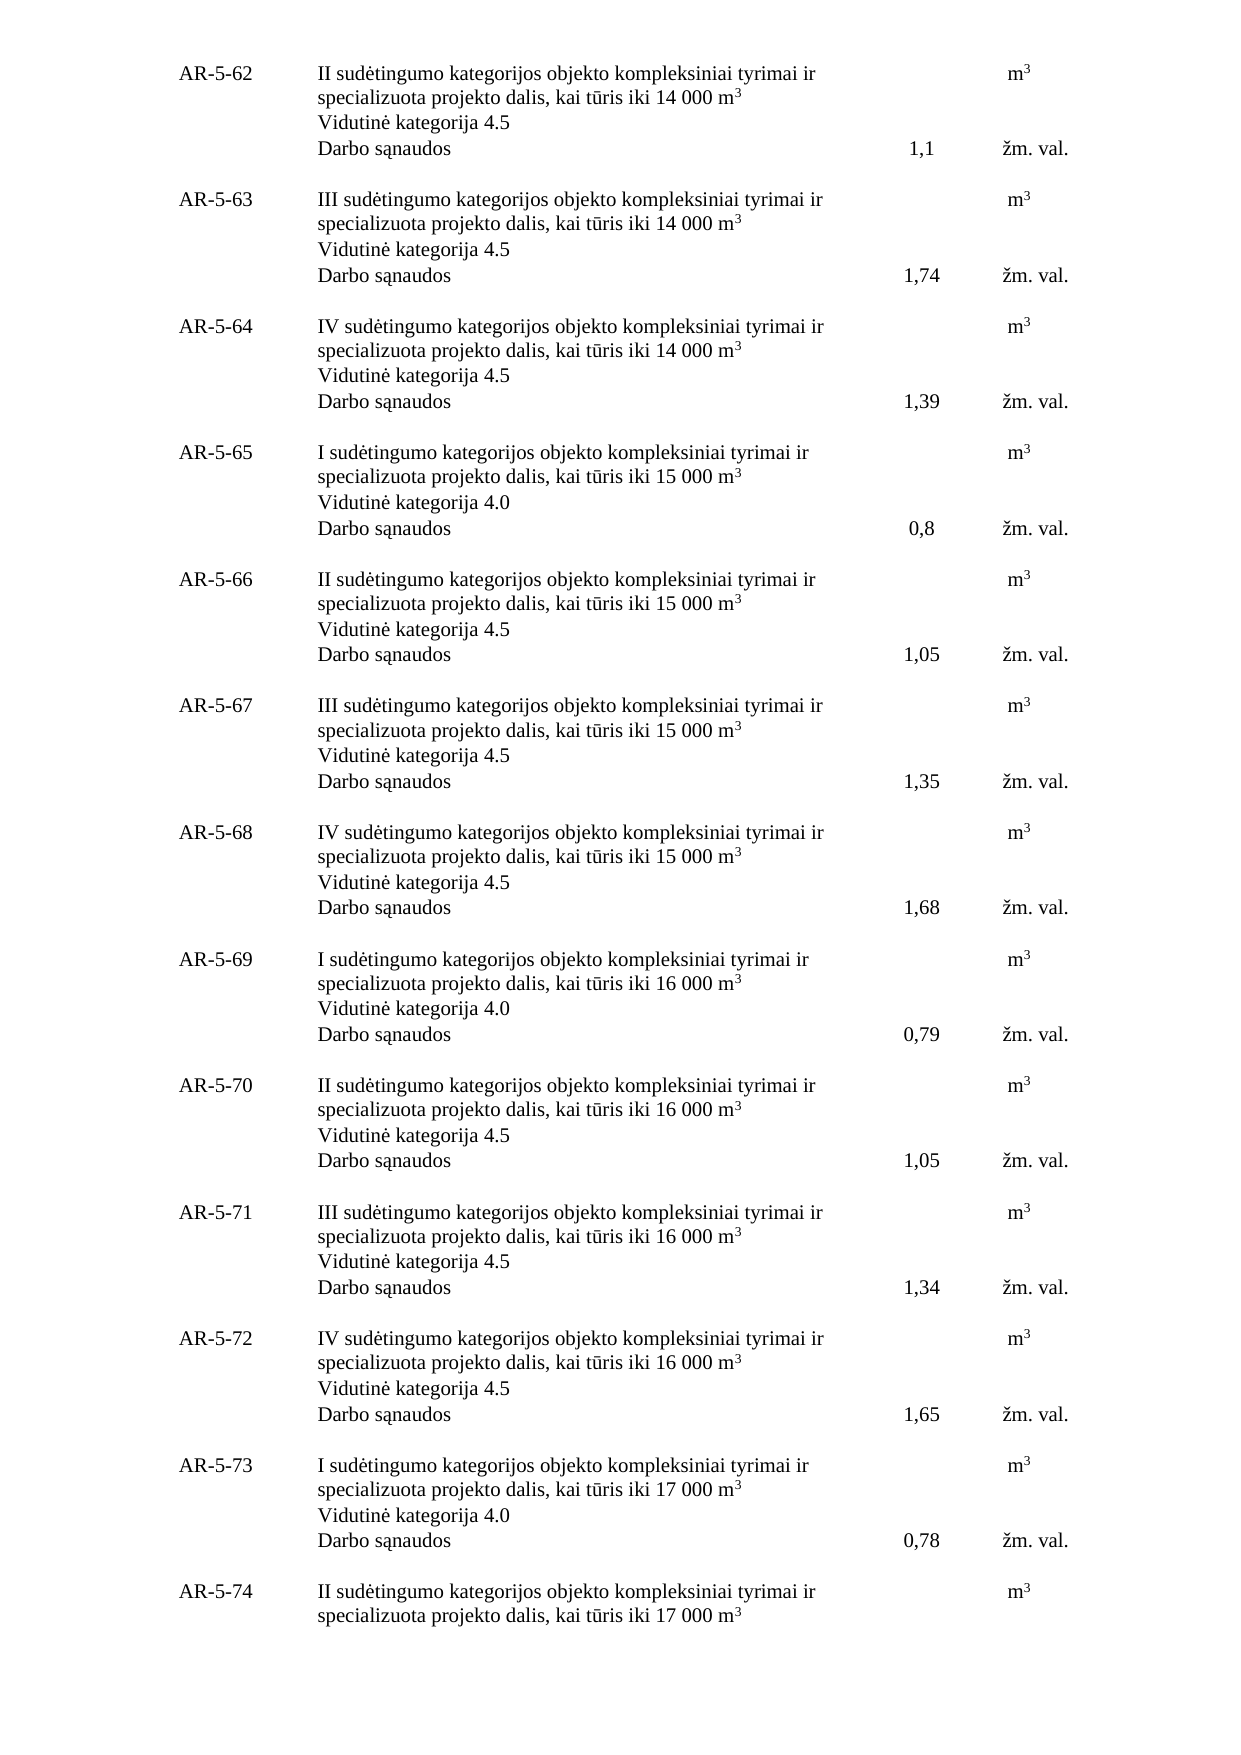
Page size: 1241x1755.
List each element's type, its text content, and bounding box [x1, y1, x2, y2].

table_cell [177, 287, 316, 312]
table_cell žm. val. [1001, 1020, 1181, 1046]
table_cell [177, 1121, 316, 1147]
table_cell [1001, 160, 1181, 186]
table_cell m3 [1001, 439, 1181, 488]
table_cell [316, 1426, 842, 1451]
table_cell [843, 1248, 1001, 1273]
table_cell [316, 1299, 842, 1325]
table_cell [177, 919, 316, 945]
table_cell [177, 134, 316, 160]
table_cell [843, 945, 1001, 995]
table_cell Darbo sąnaudos [316, 894, 842, 919]
table_cell Vidutinė kategorija 4.5 [316, 742, 842, 767]
table_cell IV sudėtingumo kategorijos objekto kompleksiniai tyrimai ir specializuota projekto dalis, kai tūris iki 16 000 m3 [316, 1325, 842, 1374]
table_cell [177, 540, 316, 565]
table_cell žm. val. [1001, 514, 1181, 540]
table_cell [843, 819, 1001, 868]
table_cell [843, 1299, 1001, 1325]
table_cell III sudėtingumo kategorijos objekto kompleksiniai tyrimai ir specializuota projekto dalis, kai tūris iki 14 000 m3 [316, 186, 842, 235]
table_cell žm. val. [1001, 767, 1181, 793]
table_cell [177, 615, 316, 641]
table_cell [316, 1046, 842, 1072]
table_cell [177, 767, 316, 793]
table_cell žm. val. [1001, 641, 1181, 666]
table_cell [177, 666, 316, 692]
table_cell [177, 160, 316, 186]
table_cell 0,8 [843, 514, 1001, 540]
table_cell [1001, 1552, 1181, 1578]
table_cell AR-5-71 [177, 1198, 316, 1248]
table_cell [177, 514, 316, 540]
table_cell [843, 868, 1001, 894]
table_cell [843, 312, 1001, 362]
table_cell [316, 1173, 842, 1198]
table_cell Darbo sąnaudos [316, 261, 842, 287]
table_cell 1,05 [843, 1147, 1001, 1172]
table_cell [1001, 995, 1181, 1020]
table_cell [177, 1274, 316, 1299]
table_cell IV sudėtingumo kategorijos objekto kompleksiniai tyrimai ir specializuota projekto dalis, kai tūris iki 15 000 m3 [316, 819, 842, 868]
table_cell m3 [1001, 1072, 1181, 1121]
table_cell [1001, 793, 1181, 818]
table_cell [843, 1072, 1001, 1121]
table_cell [177, 261, 316, 287]
table_cell [177, 1248, 316, 1273]
table_cell IV sudėtingumo kategorijos objekto kompleksiniai tyrimai ir specializuota projekto dalis, kai tūris iki 14 000 m3 [316, 312, 842, 362]
table_cell I sudėtingumo kategorijos objekto kompleksiniai tyrimai ir specializuota projekto dalis, kai tūris iki 16 000 m3 [316, 945, 842, 995]
table_cell [843, 995, 1001, 1020]
table_cell [1001, 615, 1181, 641]
table_cell I sudėtingumo kategorijos objekto kompleksiniai tyrimai ir specializuota projekto dalis, kai tūris iki 17 000 m3 [316, 1451, 842, 1501]
table_cell Vidutinė kategorija 4.5 [316, 362, 842, 387]
table_cell Vidutinė kategorija 4.5 [316, 868, 842, 894]
table_cell AR-5-69 [177, 945, 316, 995]
table_cell [1001, 742, 1181, 767]
table_cell [843, 565, 1001, 615]
table_cell [1001, 489, 1181, 514]
table_cell [843, 1374, 1001, 1400]
table_cell m3 [1001, 186, 1181, 235]
table_cell [1001, 287, 1181, 312]
table_cell [1001, 362, 1181, 387]
table_cell Vidutinė kategorija 4.0 [316, 995, 842, 1020]
table_cell Darbo sąnaudos [316, 1400, 842, 1426]
table_cell m3 [1001, 312, 1181, 362]
table_cell [1001, 1374, 1181, 1400]
table_cell Darbo sąnaudos [316, 1274, 842, 1299]
table_cell Vidutinė kategorija 4.0 [316, 1501, 842, 1527]
table_cell [843, 186, 1001, 235]
table_cell Darbo sąnaudos [316, 767, 842, 793]
table_cell Darbo sąnaudos [316, 1020, 842, 1046]
table_cell žm. val. [1001, 1527, 1181, 1552]
table_cell AR-5-63 [177, 186, 316, 235]
table_cell žm. val. [1001, 1147, 1181, 1172]
table_cell Vidutinė kategorija 4.5 [316, 1374, 842, 1400]
table_cell [177, 1173, 316, 1198]
table_cell [316, 666, 842, 692]
table_cell 1,68 [843, 894, 1001, 919]
table_cell [177, 995, 316, 1020]
table_cell 1,65 [843, 1400, 1001, 1426]
table_cell m3 [1001, 1325, 1181, 1374]
table_cell [177, 1299, 316, 1325]
table_cell [177, 742, 316, 767]
table_cell II sudėtingumo kategorijos objekto kompleksiniai tyrimai ir specializuota projekto dalis, kai tūris iki 14 000 m3 [316, 59, 842, 109]
table_cell m3 [1001, 1198, 1181, 1248]
table_cell [843, 1173, 1001, 1198]
table_cell m3 [1001, 819, 1181, 868]
table_cell AR-5-64 [177, 312, 316, 362]
table_cell [177, 1400, 316, 1426]
table_cell AR-5-72 [177, 1325, 316, 1374]
table_cell [843, 742, 1001, 767]
table_cell [177, 793, 316, 818]
table_cell [316, 287, 842, 312]
table_cell [177, 641, 316, 666]
table_cell [843, 1552, 1001, 1578]
table_cell 1,39 [843, 388, 1001, 413]
table_cell [843, 109, 1001, 134]
table_cell [1001, 868, 1181, 894]
table_cell [1001, 919, 1181, 945]
table_cell Darbo sąnaudos [316, 1147, 842, 1172]
table_cell [1001, 1299, 1181, 1325]
table_cell [1001, 1121, 1181, 1147]
table_cell [1001, 1046, 1181, 1072]
table_cell žm. val. [1001, 388, 1181, 413]
table_cell II sudėtingumo kategorijos objekto kompleksiniai tyrimai ir specializuota projekto dalis, kai tūris iki 15 000 m3 [316, 565, 842, 615]
table_cell [843, 160, 1001, 186]
table_cell m3 [1001, 692, 1181, 742]
table_cell [177, 1552, 316, 1578]
table_cell [843, 1121, 1001, 1147]
table_cell [843, 1501, 1001, 1527]
table_cell [843, 1578, 1001, 1627]
table_cell 1,1 [843, 134, 1001, 160]
table_cell [316, 793, 842, 818]
table_cell [843, 540, 1001, 565]
table_cell [843, 439, 1001, 488]
table_cell [843, 919, 1001, 945]
table_cell žm. val. [1001, 134, 1181, 160]
table_cell AR-5-65 [177, 439, 316, 488]
table_cell AR-5-73 [177, 1451, 316, 1501]
table_cell Vidutinė kategorija 4.0 [316, 489, 842, 514]
table_cell [316, 160, 842, 186]
table_cell žm. val. [1001, 894, 1181, 919]
table_cell m3 [1001, 59, 1181, 109]
table_cell [177, 1501, 316, 1527]
table_cell Darbo sąnaudos [316, 388, 842, 413]
table_cell [843, 362, 1001, 387]
table_cell [1001, 413, 1181, 439]
table_cell III sudėtingumo kategorijos objekto kompleksiniai tyrimai ir specializuota projekto dalis, kai tūris iki 16 000 m3 [316, 1198, 842, 1248]
table_cell m3 [1001, 1578, 1181, 1627]
table_cell [177, 388, 316, 413]
table_cell [177, 1020, 316, 1046]
table_cell II sudėtingumo kategorijos objekto kompleksiniai tyrimai ir specializuota projekto dalis, kai tūris iki 16 000 m3 [316, 1072, 842, 1121]
table_cell [177, 1527, 316, 1552]
table_cell 0,78 [843, 1527, 1001, 1552]
table_cell Darbo sąnaudos [316, 1527, 842, 1552]
table_cell AR-5-62 [177, 59, 316, 109]
table_cell [316, 540, 842, 565]
table_cell 0,79 [843, 1020, 1001, 1046]
table_cell [177, 1147, 316, 1172]
table_cell [843, 59, 1001, 109]
table_cell [177, 1046, 316, 1072]
table_cell [177, 109, 316, 134]
table_cell AR-5-66 [177, 565, 316, 615]
table_cell [177, 1426, 316, 1451]
table_cell Darbo sąnaudos [316, 134, 842, 160]
table_cell [1001, 540, 1181, 565]
table_cell 1,74 [843, 261, 1001, 287]
table_cell žm. val. [1001, 261, 1181, 287]
table_cell Vidutinė kategorija 4.5 [316, 1121, 842, 1147]
table_cell m3 [1001, 945, 1181, 995]
table_cell 1,35 [843, 767, 1001, 793]
table_cell [177, 894, 316, 919]
table_cell Vidutinė kategorija 4.5 [316, 235, 842, 261]
table_cell [1001, 1248, 1181, 1273]
table_cell Vidutinė kategorija 4.5 [316, 615, 842, 641]
table_cell [177, 868, 316, 894]
table_cell [177, 362, 316, 387]
table_cell [316, 413, 842, 439]
table_cell AR-5-67 [177, 692, 316, 742]
table_cell žm. val. [1001, 1274, 1181, 1299]
table_cell [843, 1198, 1001, 1248]
table_cell m3 [1001, 565, 1181, 615]
table_cell [843, 793, 1001, 818]
table_cell [1001, 109, 1181, 134]
table_cell [1001, 1426, 1181, 1451]
table_cell Darbo sąnaudos [316, 641, 842, 666]
table_cell [177, 1374, 316, 1400]
table_cell I sudėtingumo kategorijos objekto kompleksiniai tyrimai ir specializuota projekto dalis, kai tūris iki 15 000 m3 [316, 439, 842, 488]
table_cell [177, 413, 316, 439]
table_cell [843, 1046, 1001, 1072]
table_cell [843, 489, 1001, 514]
table_cell [843, 615, 1001, 641]
table_cell [316, 1552, 842, 1578]
table_cell [177, 235, 316, 261]
table_cell AR-5-70 [177, 1072, 316, 1121]
table_cell III sudėtingumo kategorijos objekto kompleksiniai tyrimai ir specializuota projekto dalis, kai tūris iki 15 000 m3 [316, 692, 842, 742]
table_cell [1001, 235, 1181, 261]
table_cell 1,34 [843, 1274, 1001, 1299]
table_cell [843, 1426, 1001, 1451]
table_cell 1,05 [843, 641, 1001, 666]
table_cell [843, 287, 1001, 312]
table_cell II sudėtingumo kategorijos objekto kompleksiniai tyrimai ir specializuota projekto dalis, kai tūris iki 17 000 m3 [316, 1578, 842, 1627]
table_cell [316, 919, 842, 945]
table_cell m3 [1001, 1451, 1181, 1501]
table_cell [843, 1451, 1001, 1501]
table_cell [1001, 666, 1181, 692]
table_cell [843, 692, 1001, 742]
table_cell [843, 235, 1001, 261]
table_cell [177, 489, 316, 514]
table_cell [843, 413, 1001, 439]
table_cell AR-5-74 [177, 1578, 316, 1627]
table_cell [1001, 1173, 1181, 1198]
table_cell Vidutinė kategorija 4.5 [316, 1248, 842, 1273]
table_cell AR-5-68 [177, 819, 316, 868]
table_cell [1001, 1501, 1181, 1527]
table_cell [843, 666, 1001, 692]
table_cell [843, 1325, 1001, 1374]
table_cell žm. val. [1001, 1400, 1181, 1426]
table_cell Vidutinė kategorija 4.5 [316, 109, 842, 134]
table_cell Darbo sąnaudos [316, 514, 842, 540]
